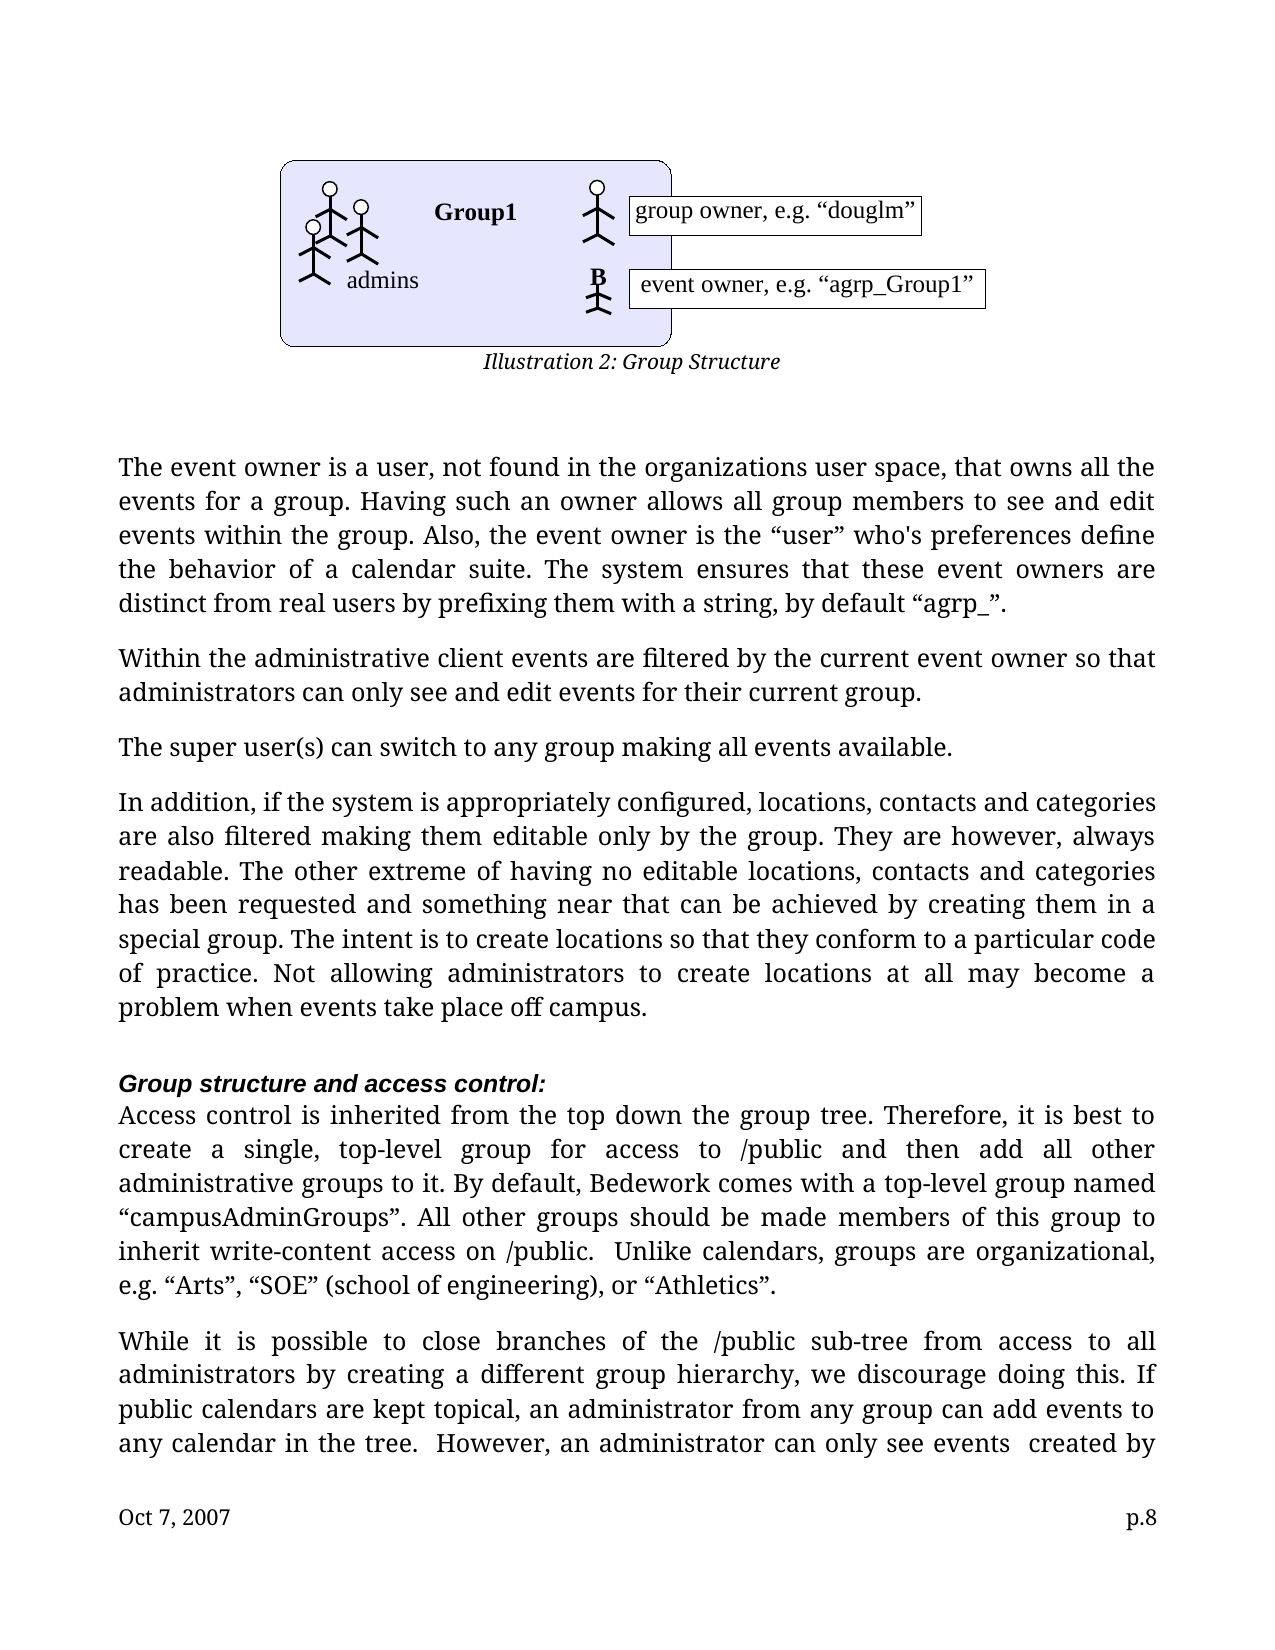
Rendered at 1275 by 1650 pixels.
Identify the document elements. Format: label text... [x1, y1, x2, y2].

text In addition, if the system is appropriately configured, locations, contacts and categories are also filtered making them editable only by the group. They are however, always readable. The other extreme of having no editable locations, contacts and categories has been requested and something near that can be achieved by creating them in a special group. The intent is to create locations so that they conform to a particular code of practice. Not allowing administrators to create locations at all may become a problem when events take place off campus. [118, 785, 1157, 1023]
text The super user(s) can switch to any group making all events available. [118, 730, 1157, 764]
subtitle Group structure and access control: [118, 1070, 1157, 1098]
text The event owner is a user, not found in the organizations user space, that owns all the events for a group. Having such an owner allows all group members to see and edit events within the group. Also, the event owner is the “user” who's preferences define the behavior of a calendar suite. The system ensures that these event owners are distinct from real users by prefixing them with a string, by default “agrp_”. [118, 449, 1157, 620]
text While it is possible to close branches of the /public sub-tree from access to all administrators by creating a different group hierarchy, we discourage doing this. If public calendars are kept topical, an administrator from any group can add events to any calendar in the tree. However, an administrator can only see events created by [118, 1323, 1157, 1459]
text Illustration 2: Group Structure [242, 143, 1024, 375]
text Access control is inherited from the top down the group tree. Therefore, it is best to create a single, top-level group for access to /public and then add all other administrative groups to it. By default, Bedework comes with a top-level group named “campusAdminGroups”. All other groups should be made members of this group to inherit write-content access on /public. Unlike calendars, groups are organizational, e.g. “Arts”, “SOE” (school of engineering), or “Athletics”. [118, 1098, 1157, 1302]
text Within the administrative client events are filtered by the current event owner so that administrators can only see and edit events for their current group. [118, 641, 1157, 709]
